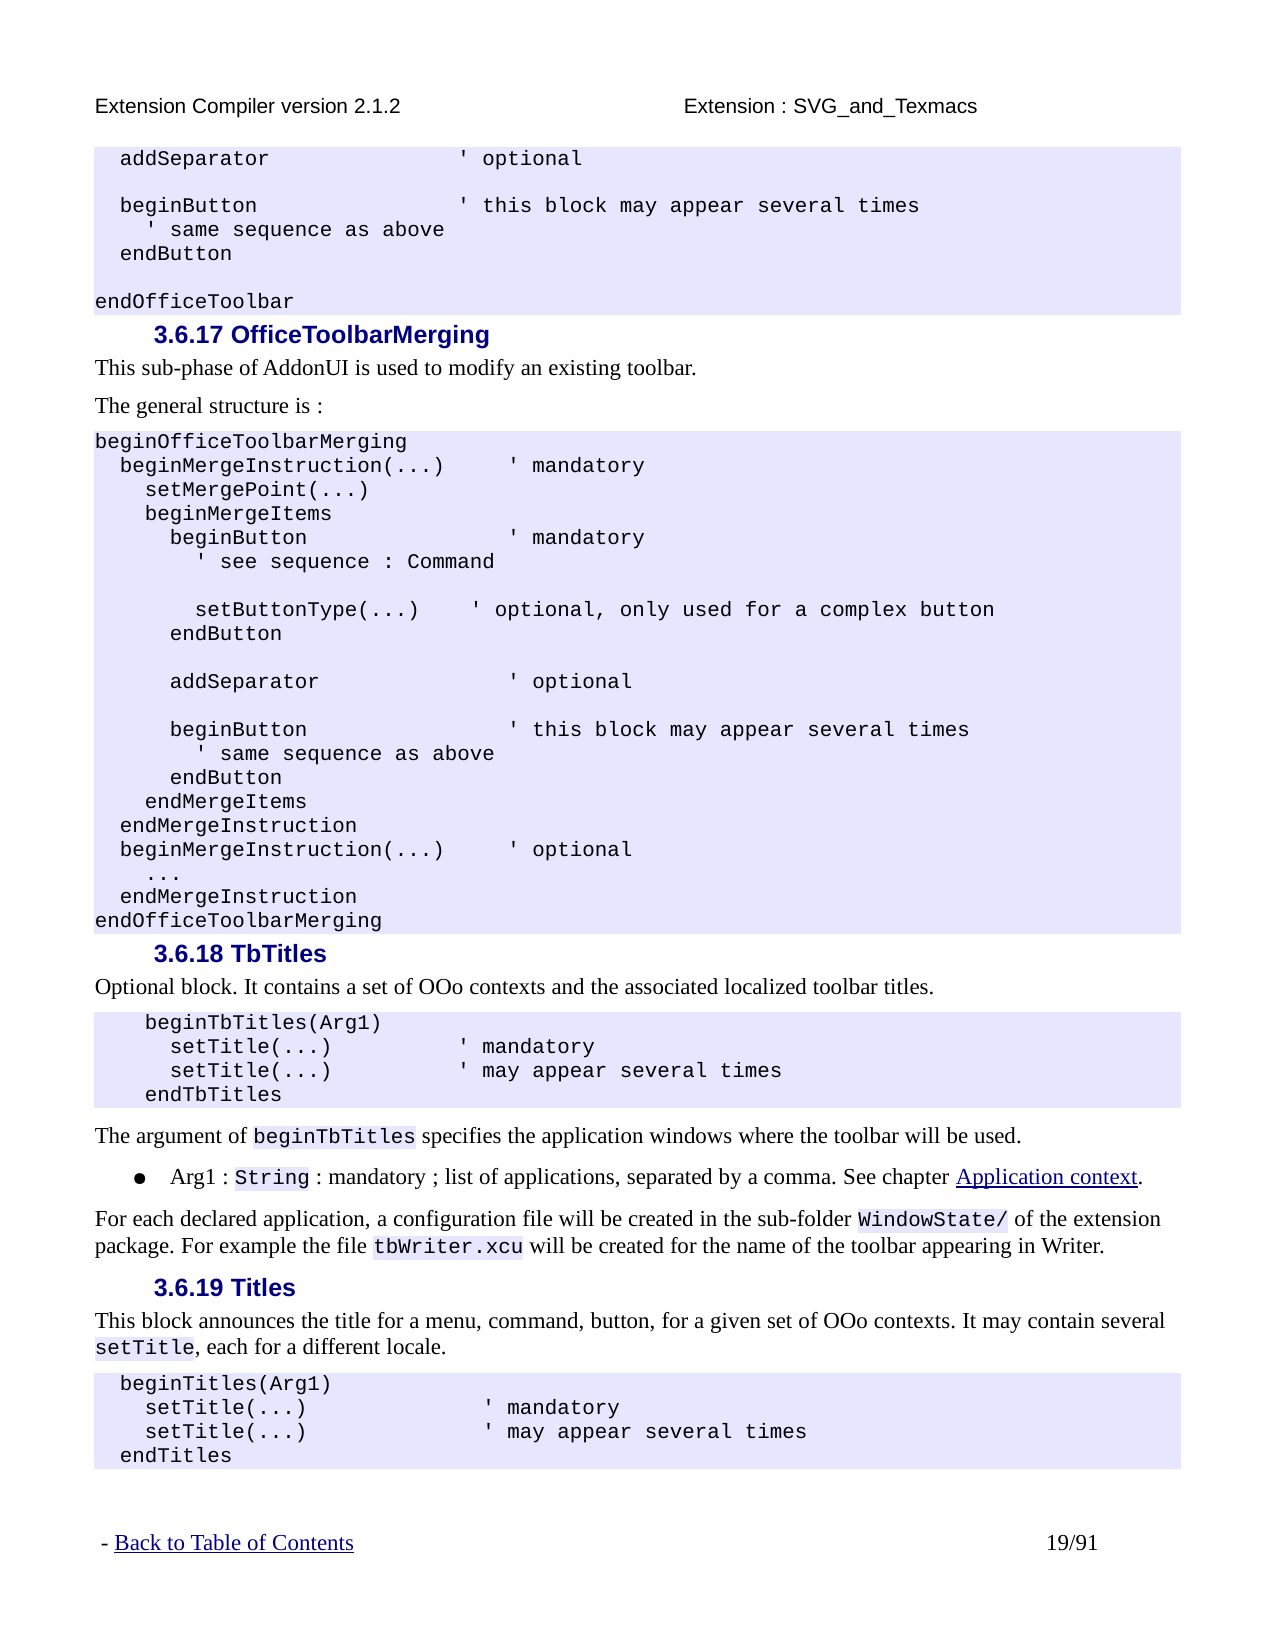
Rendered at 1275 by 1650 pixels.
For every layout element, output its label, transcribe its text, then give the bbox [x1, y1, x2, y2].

text setTitle(...) ' may appear several times [94, 1421, 1181, 1445]
text endOfficeToolbarMerging [94, 910, 1181, 934]
text This block announces the title for a menu, command, button, for a given set of OOo contexts. It may contain several setTitle, each for a different locale. [94, 1308, 1181, 1361]
subtitle TbTitles [153, 940, 1181, 968]
text The argument of beginTbTitles specifies the application windows where the toolbar will be used. [94, 1123, 1181, 1149]
text ' same sequence as above [94, 219, 1181, 243]
text endTitles [94, 1445, 1181, 1469]
subtitle OfficeToolbarMerging [153, 321, 1181, 349]
text The general structure is : [94, 393, 1181, 419]
text beginButton ' this block may appear several times [94, 719, 1181, 743]
text ' see sequence : Command [94, 551, 1181, 575]
text endButton [94, 243, 1181, 267]
text beginButton ' mandatory [94, 527, 1181, 551]
text beginMergeInstruction(...) ' mandatory [94, 455, 1181, 479]
text Optional block. It contains a set of OOo contexts and the associated localized toolbar titles. [94, 974, 1181, 1000]
text This sub-phase of AddonUI is used to modify an existing toolbar. [94, 355, 1181, 381]
text addSeparator ' optional [94, 671, 1181, 695]
text beginMergeInstruction(...) ' optional [94, 838, 1181, 862]
text beginOfficeToolbarMerging [94, 431, 1181, 455]
text endMergeItems [94, 791, 1181, 814]
text beginTbTitles(Arg1) [94, 1012, 1181, 1036]
text addSeparator ' optional [94, 147, 1181, 171]
text ... [94, 862, 1181, 886]
text endButton [94, 767, 1181, 791]
text beginTitles(Arg1) [94, 1373, 1181, 1397]
text beginButton ' this block may appear several times [94, 195, 1181, 219]
text For each declared application, a configuration file will be created in the sub-folder WindowState/ of the extension package. For example the file tbWriter.xcu will be created for the name of the toolbar appearing in Writer. [94, 1206, 1181, 1260]
text endMergeInstruction [94, 886, 1181, 910]
subtitle Titles [153, 1274, 1181, 1302]
text setTitle(...) ' mandatory [94, 1397, 1181, 1421]
text beginMergeItems [94, 503, 1181, 527]
text ' same sequence as above [94, 743, 1181, 767]
text endMergeInstruction [94, 814, 1181, 838]
text setMergePoint(...) [94, 479, 1181, 503]
text setButtonType(...) ' optional, only used for a complex button [94, 599, 1181, 623]
text endOfficeToolbar [94, 291, 1181, 315]
text endTbTitles [94, 1084, 1181, 1108]
text endButton [94, 623, 1181, 647]
list Arg1 : String : mandatory ; list of applications, separated by a comma. See chapter Application context. [132, 1164, 1181, 1191]
text setTitle(...) ' mandatory [94, 1036, 1181, 1060]
text setTitle(...) ' may appear several times [94, 1060, 1181, 1084]
